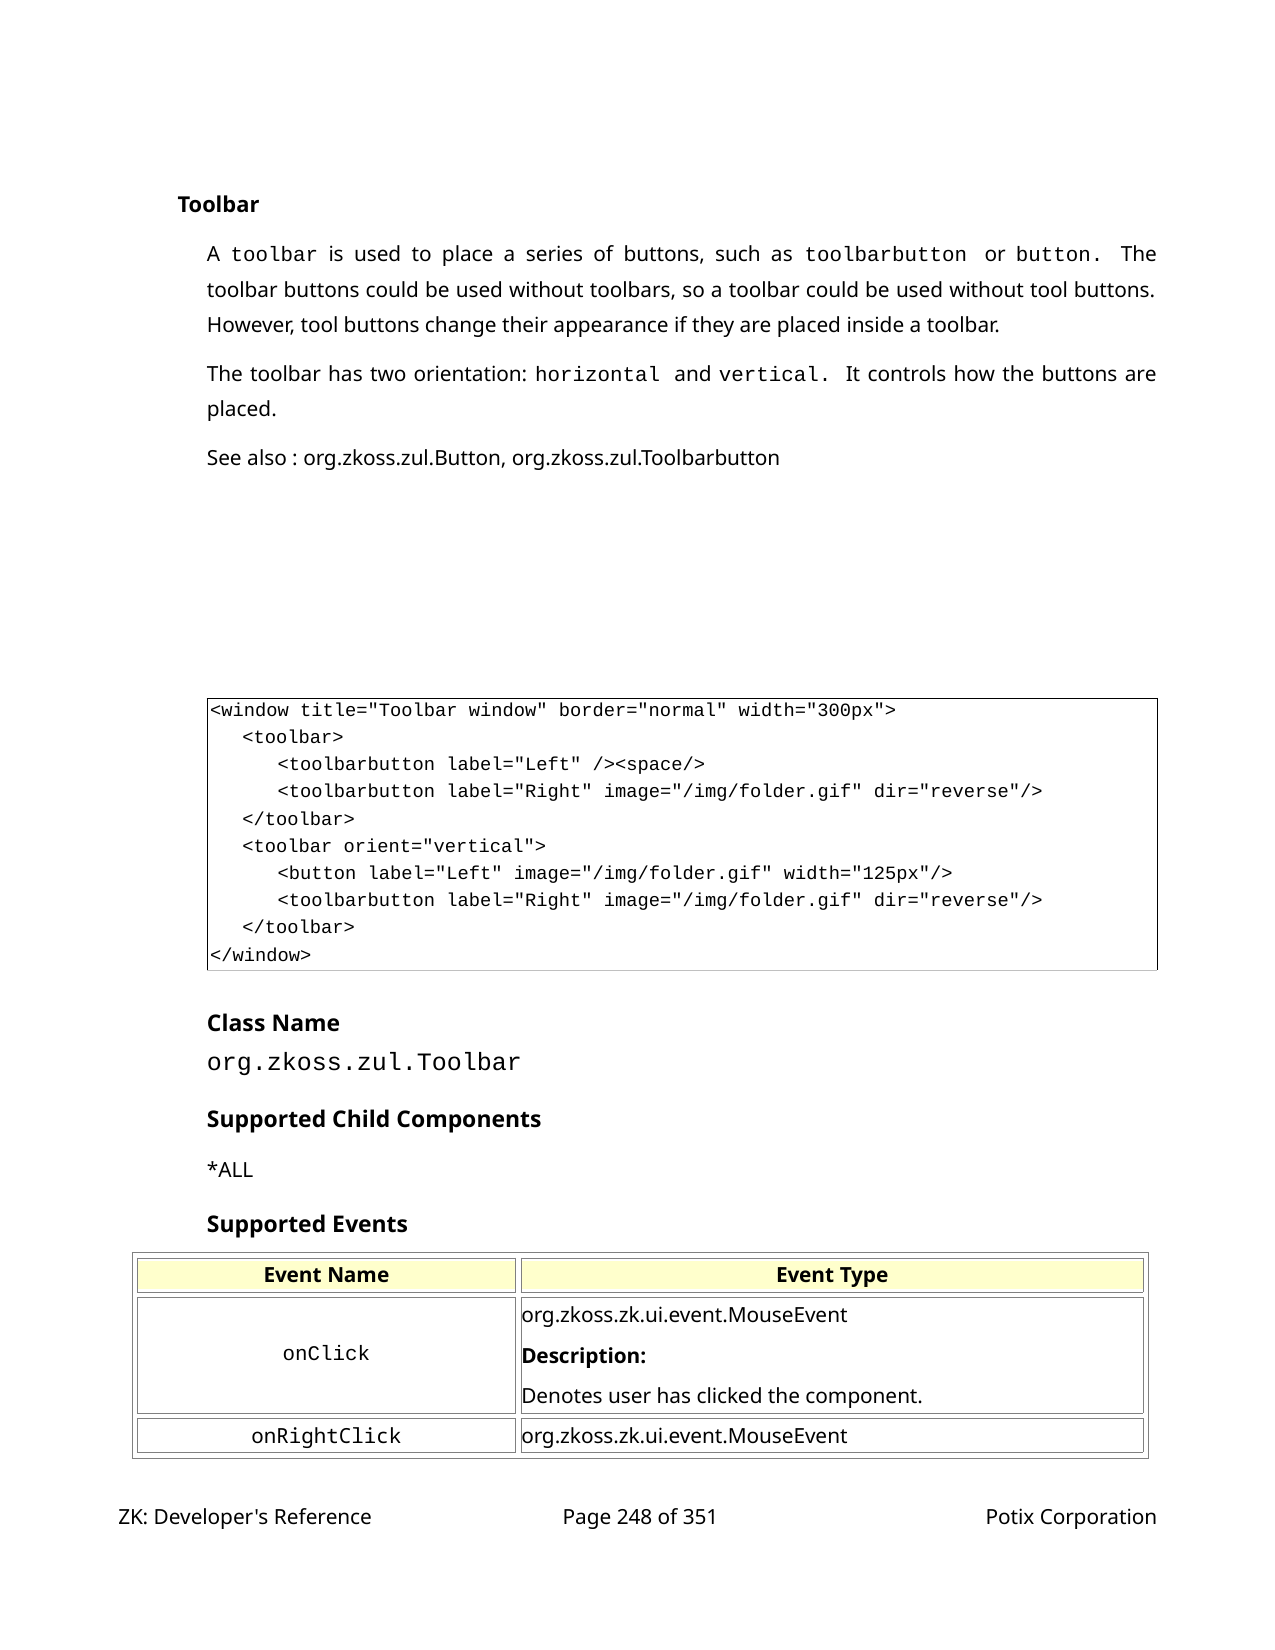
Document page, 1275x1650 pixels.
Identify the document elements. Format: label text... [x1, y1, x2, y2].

text <window title="Toolbar window" border="normal" width="300px"> [208, 699, 1157, 722]
subtitle Class Name [207, 1006, 1157, 1038]
subtitle Supported Child Components [207, 1103, 1157, 1134]
text See also : org.zkoss.zul.Button, org.zkoss.zul.Toolbarbutton [207, 443, 1157, 472]
table_header Event Name [134, 1253, 518, 1292]
subtitle Toolbar [177, 189, 1157, 219]
text <toolbar orient="vertical"> [208, 834, 1157, 858]
text <toolbarbutton label="Left" /><space/> [208, 752, 1157, 776]
table_header Event Type [518, 1253, 1146, 1292]
text *ALL [207, 1155, 1157, 1183]
table_cell org.zkoss.zk.ui.event.MouseEvent [518, 1413, 1146, 1452]
text </toolbar> [208, 807, 1157, 831]
table_cell onClick [134, 1292, 518, 1413]
subtitle Supported Events [207, 1208, 1157, 1240]
text A toolbar is used to place a series of buttons, such as toolbarbutton or button. The toolbar buttons could be used without toolbars, so a toolbar could be used without tool buttons. However, tool buttons change their appearance if they are placed inside a toolbar. [207, 239, 1157, 338]
table_cell onRightClick [134, 1413, 518, 1452]
text <toolbar> [208, 725, 1157, 749]
text <toolbarbutton label="Right" image="/img/folder.gif" dir="reverse"/> [208, 888, 1157, 912]
text <toolbarbutton label="Right" image="/img/folder.gif" dir="reverse"/> [208, 779, 1157, 804]
table_cell org.zkoss.zk.ui.event.MouseEvent Description: Denotes user has clicked the component. [518, 1292, 1146, 1413]
text The toolbar has two orientation: horizontal and vertical. It controls how the buttons are placed. [207, 359, 1157, 423]
text <button label="Left" image="/img/folder.gif" width="125px"/> [208, 861, 1157, 885]
text org.zkoss.zul.Toolbar [207, 1050, 1157, 1078]
text </window> [208, 942, 1157, 970]
text </toolbar> [208, 915, 1157, 939]
